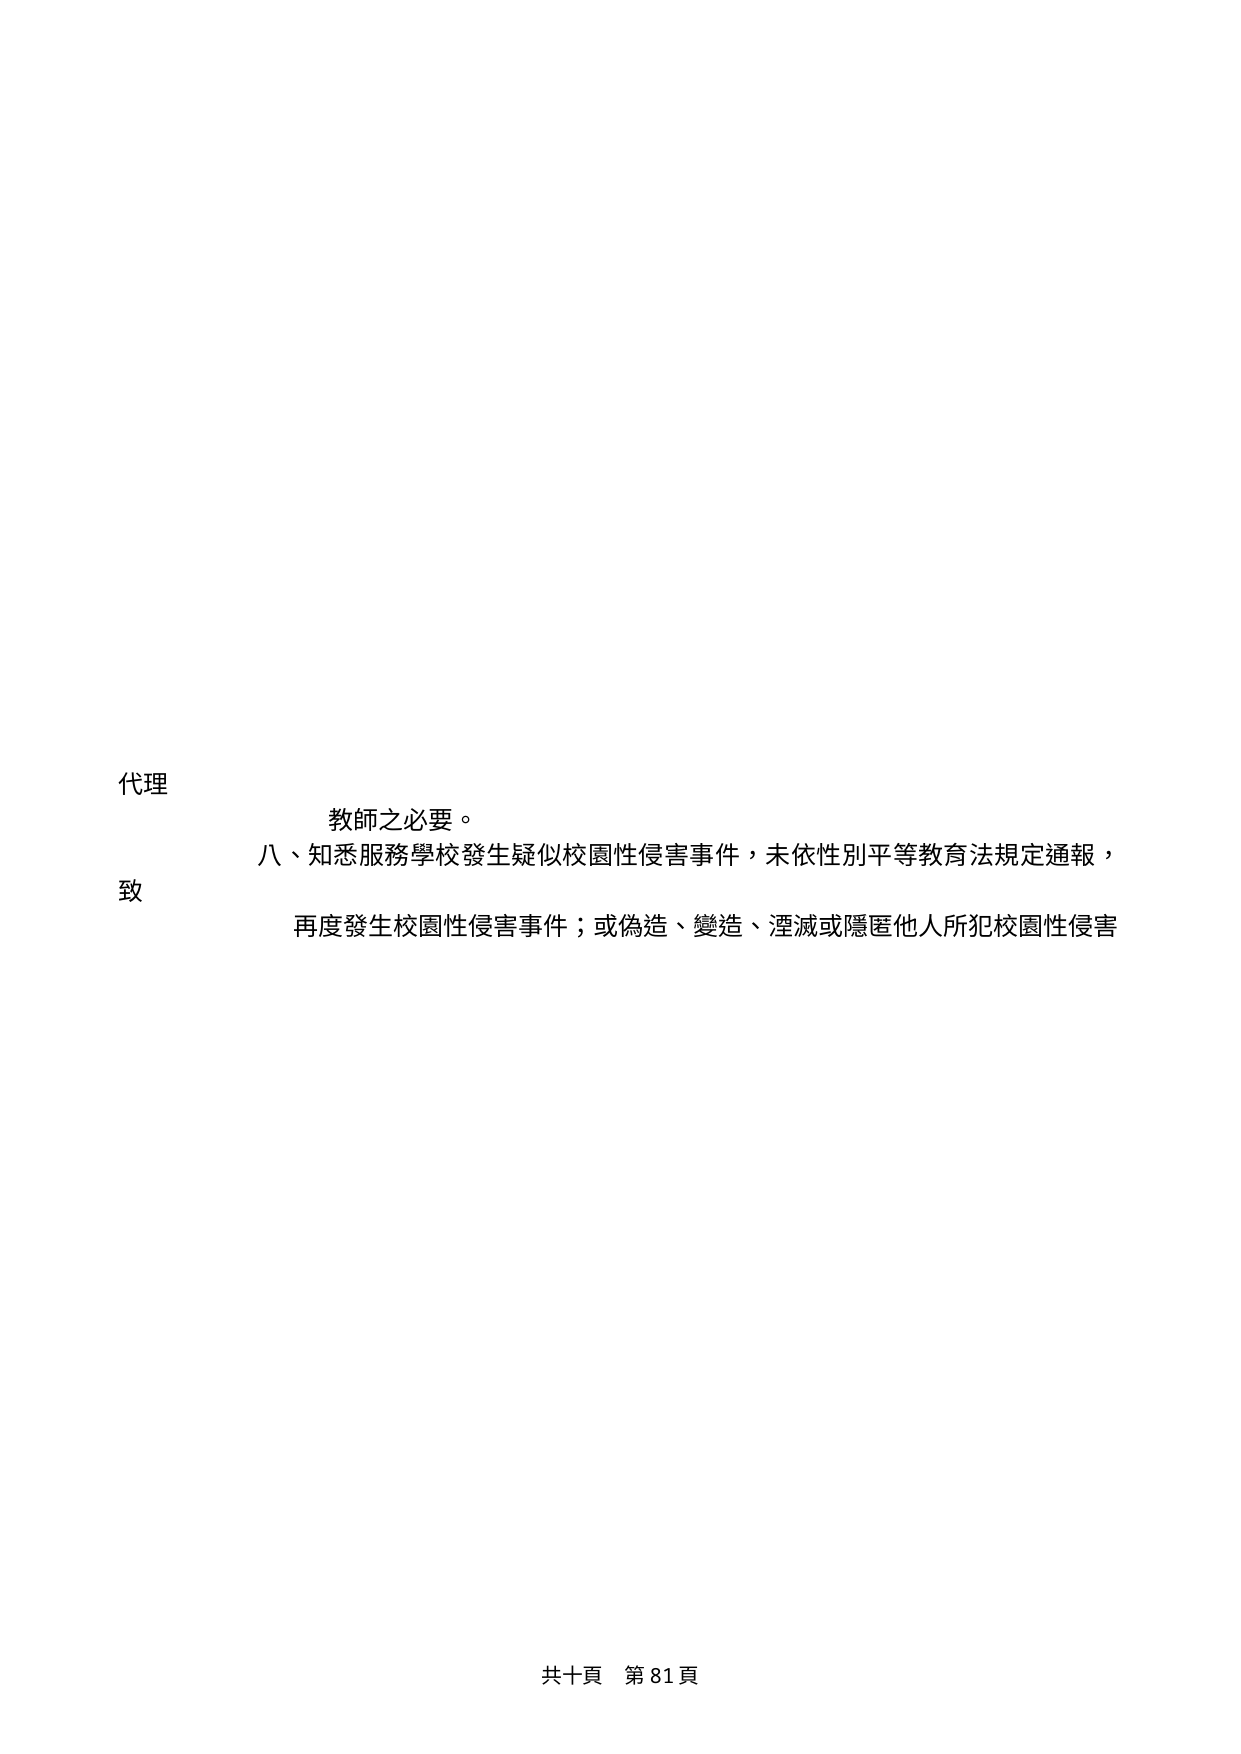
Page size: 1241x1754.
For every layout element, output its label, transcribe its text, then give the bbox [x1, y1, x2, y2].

text 教師之必要。 [118, 801, 1122, 836]
text 代理 [118, 766, 1122, 801]
text 再度發生校園性侵害事件；或偽造、變造、湮滅或隱匿他人所犯校園性侵害 [118, 907, 1122, 943]
text 八、知悉服務學校發生疑似校園性侵害事件，未依性別平等教育法規定通報，致 [118, 836, 1122, 907]
